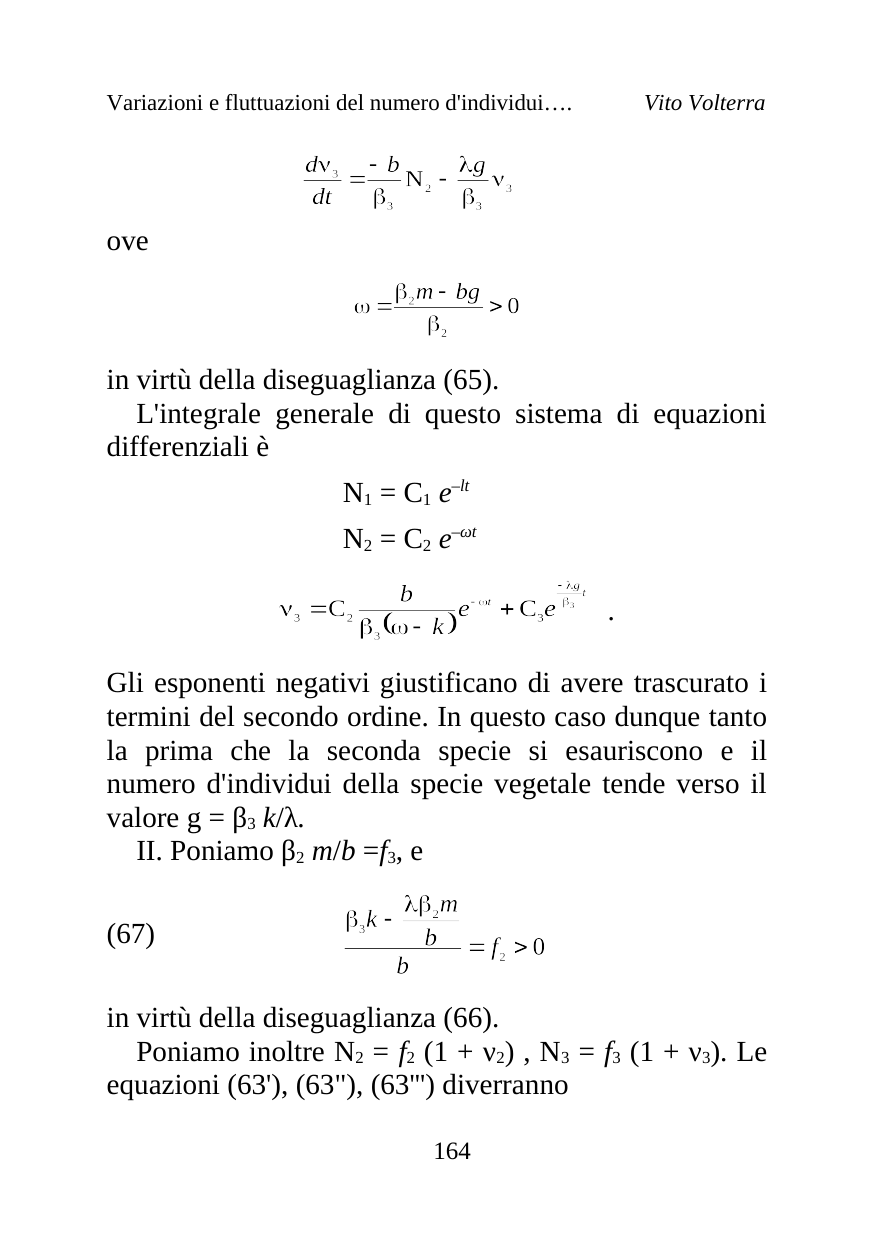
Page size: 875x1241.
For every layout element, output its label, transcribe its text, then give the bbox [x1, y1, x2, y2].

text in virtù della diseguaglianza (66). [106, 1000, 768, 1034]
text N1 = C1 e–lt [313, 476, 768, 509]
text in virtù della diseguaglianza (65). [106, 362, 768, 396]
text ove [106, 223, 768, 256]
text II. Poniamo β2 m/b =f3, e [106, 833, 768, 867]
text Gli esponenti negativi giustificano di avere trascurato i termini del secondo ordine. In questo caso dunque tanto la prima che la seconda specie si esauriscono e il numero d'individui della specie vegetale tende verso il valore g = β3 k/λ. [106, 666, 768, 833]
text . [106, 568, 768, 653]
text N2 = C2 e–ωt [313, 522, 768, 555]
text L'integrale generale di questo sistema di equazioni differenziali è [106, 396, 768, 463]
table_header [313, 879, 771, 1000]
text Poniamo inoltre N2 = f2 (1 + ν2) , N3 = f3 (1 + ν3). Le equazioni (63'), (63"), (63''') diverranno [106, 1034, 768, 1101]
table_header (67) [95, 879, 313, 1000]
